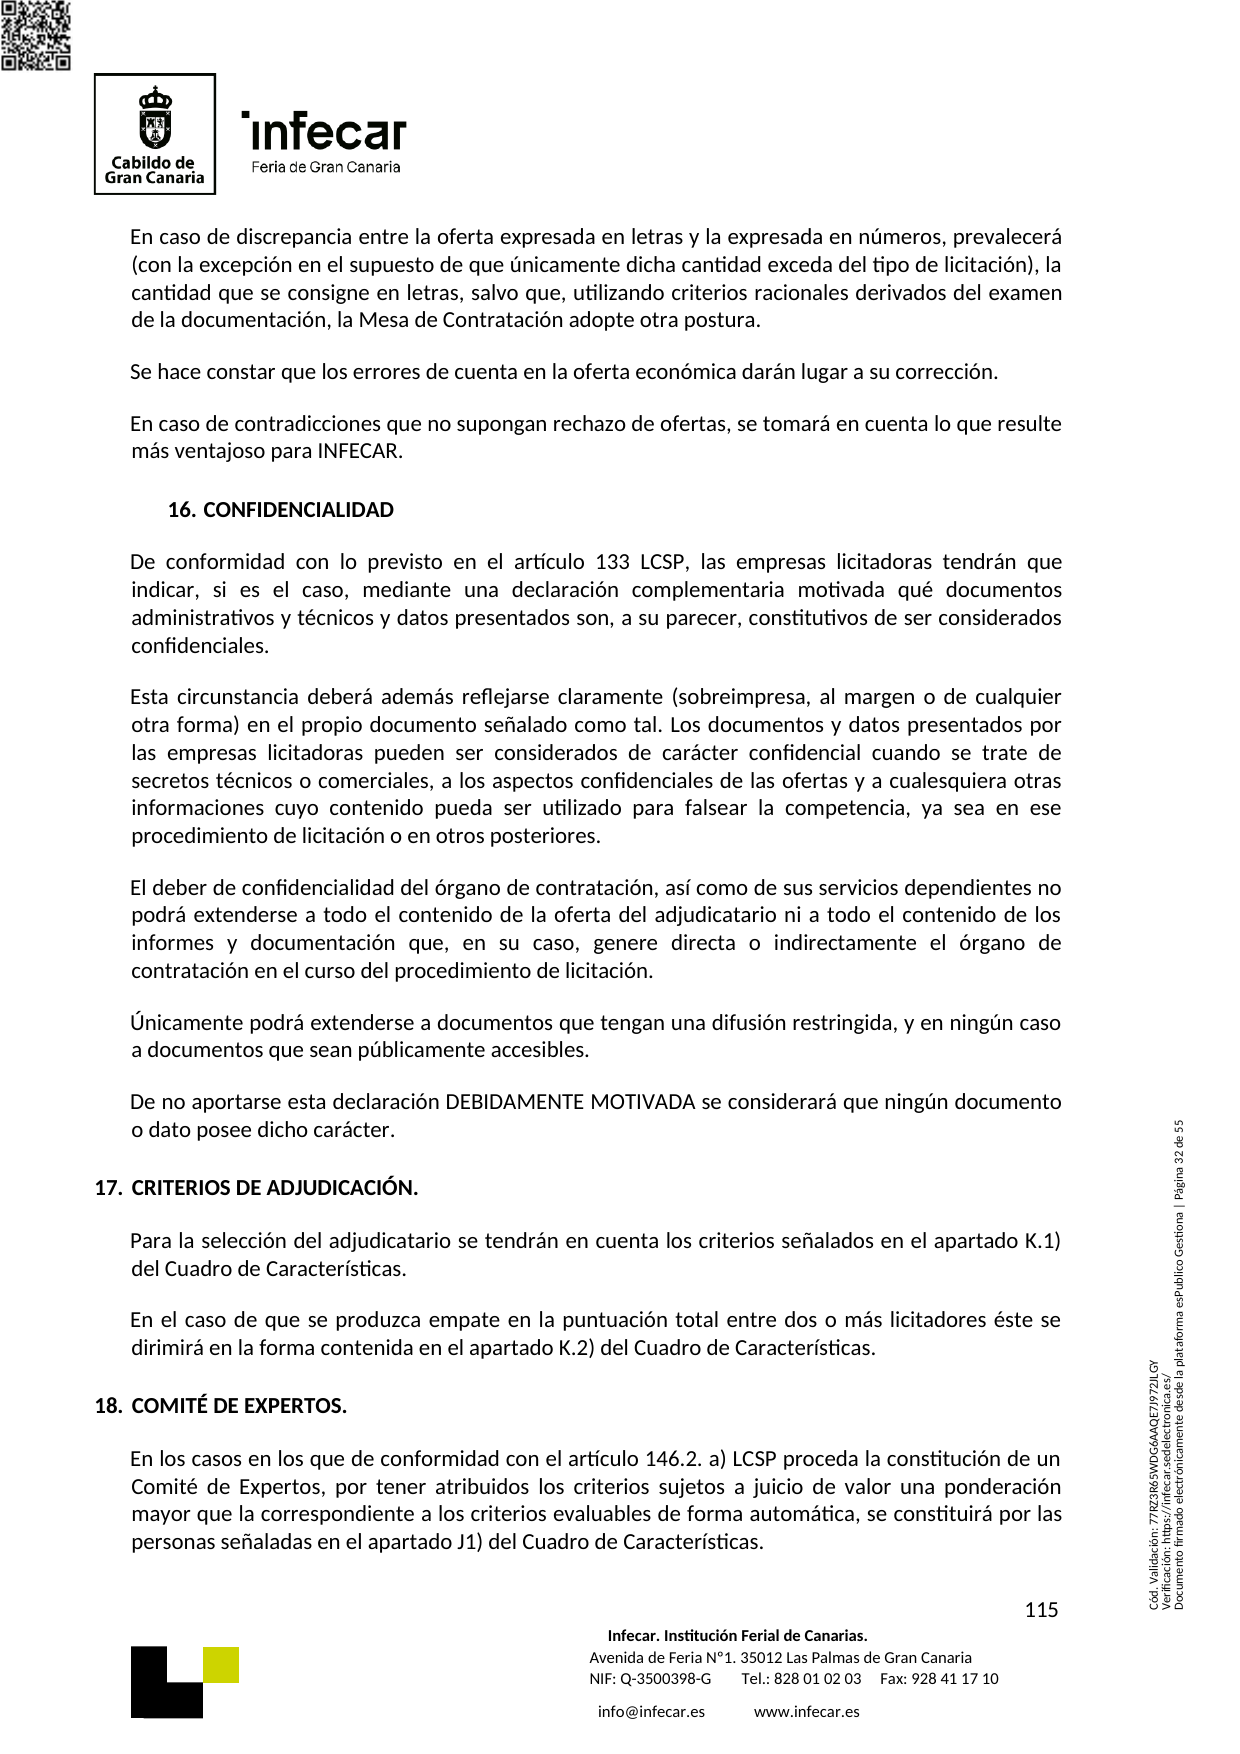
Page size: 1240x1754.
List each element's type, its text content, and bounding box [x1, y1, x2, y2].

text Esta circunstancia deberá además reflejarse claramente (sobreimpresa, al margen o de cualquier otra forma) en el propio documento señalado como tal. Los documentos y datos presentados por las empresas licitadoras pueden ser considerados de carácter confidencial cuando se trate de secretos técnicos o comerciales, a los aspectos confidenciales de las ofertas y a cualesquiera otras informaciones cuyo contenido pueda ser utilizado para falsear la competencia, ya sea en ese procedimiento de licitación o en otros posteriores. [130, 683, 1064, 849]
text Para la selección del adjudicatario se tendrán en cuenta los criterios señalados en el apartado K.1) del Cuadro de Características. [130, 1226, 1064, 1282]
text De no aportarse esta declaración DEBIDAMENTE MOTIVADA se considerará que ningún documento o dato posee dicho carácter. [130, 1087, 1064, 1143]
text Únicamente podrá extenderse a documentos que tengan una difusión restringida, y en ningún caso a documentos que sean públicamente accesibles. [130, 1008, 1064, 1063]
text Se hace constar que los errores de cuenta en la oferta económica darán lugar a su corrección. [130, 357, 1064, 385]
list COMITÉ DE EXPERTOS. [94, 1391, 1064, 1419]
text De conformidad con lo previsto en el artículo 133 LCSP, las empresas licitadoras tendrán que indicar, si es el caso, mediante una declaración complementaria motivada qué documentos administrativos y técnicos y datos presentados son, a su parecer, constitutivos de ser considerados confidenciales. [130, 548, 1064, 659]
text En el caso de que se produzca empate en la puntuación total entre dos o más licitadores éste se dirimirá en la forma contenida en el apartado K.2) del Cuadro de Características. [130, 1305, 1064, 1361]
text 16. CONFIDENCIALIDAD [167, 495, 1064, 523]
text En los casos en los que de conformidad con el artículo 146.2. a) LCSP proceda la constitución de un Comité de Expertos, por tener atribuidos los criterios sujetos a juicio de valor una ponderación mayor que la correspondiente a los criterios evaluables de forma automática, se constituirá por las personas señaladas en el apartado J1) del Cuadro de Características. [130, 1444, 1064, 1555]
text El deber de confidencialidad del órgano de contratación, así como de sus servicios dependientes no podrá extenderse a todo el contenido de la oferta del adjudicatario ni a todo el contenido de los informes y documentación que, en su caso, genere directa o indirectamente el órgano de contratación en el curso del procedimiento de licitación. [130, 873, 1064, 984]
text En caso de discrepancia entre la oferta expresada en letras y la expresada en números, prevalecerá (con la excepción en el supuesto de que únicamente dicha cantidad exceda del tipo de licitación), la cantidad que se consigne en letras, salvo que, utilizando criterios racionales derivados del examen de la documentación, la Mesa de Contratación adopte otra postura. [130, 222, 1064, 334]
text En caso de contradicciones que no supongan rechazo de ofertas, se tomará en cuenta lo que resulte más ventajoso para INFECAR. [130, 409, 1064, 464]
list CRITERIOS DE ADJUDICACIÓN. [94, 1173, 1064, 1201]
